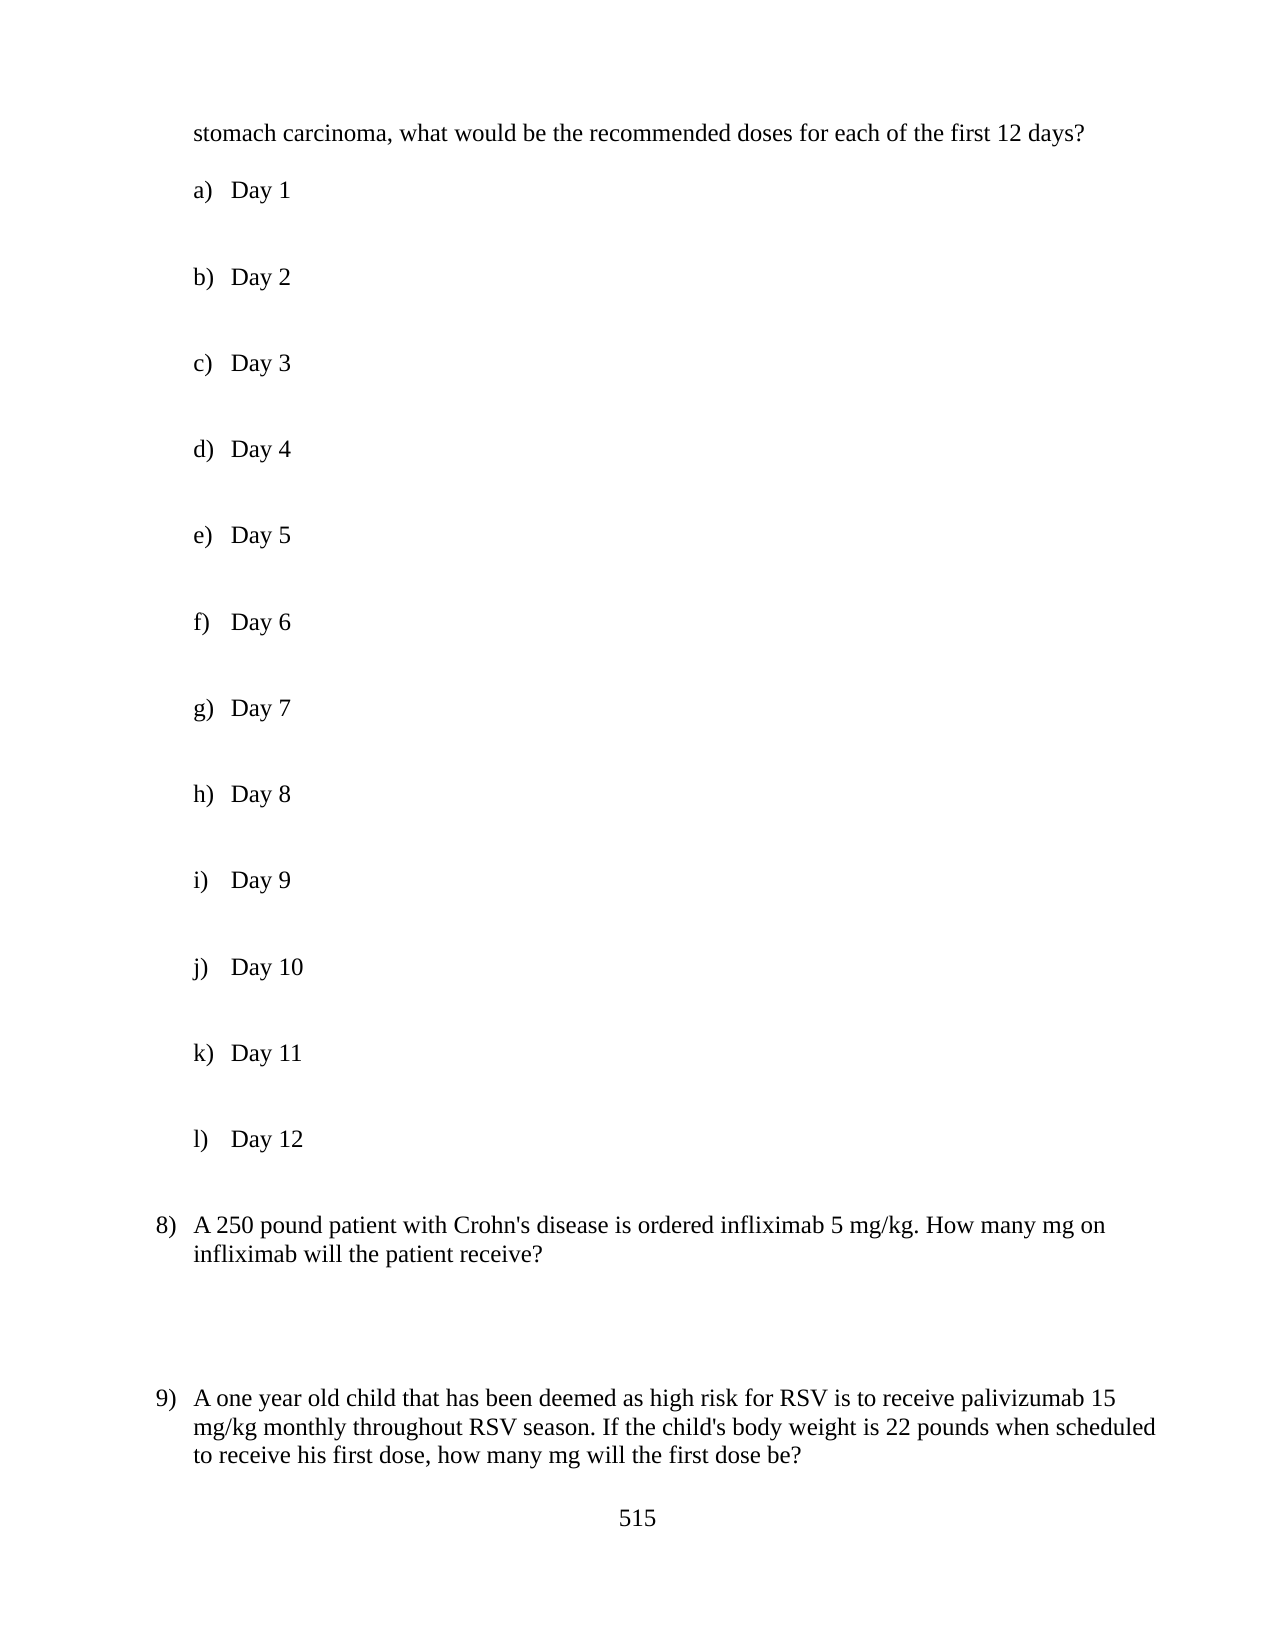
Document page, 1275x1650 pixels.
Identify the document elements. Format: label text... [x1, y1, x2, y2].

list Day 10 [193, 952, 1157, 981]
list Day 6 [193, 607, 1157, 636]
list Day 1 [193, 176, 1157, 204]
list A one year old child that has been deemed as high risk for RSV is to receive palivizumab 15 mg/kg monthly throughout RSV season. If the child's body weight is 22 pounds when scheduled to receive his first dose, how many mg will the first dose be? [156, 1383, 1157, 1469]
list Day 9 [193, 866, 1157, 894]
list Day 8 [193, 779, 1157, 808]
list stomach carcinoma, what would be the recommended doses for each of the first 12 days? [156, 118, 1157, 147]
list Day 5 [193, 521, 1157, 549]
list Day 3 [193, 348, 1157, 377]
list Day 11 [193, 1038, 1157, 1067]
list Day 4 [193, 434, 1157, 463]
list A 250 pound patient with Crohn's disease is ordered infliximab 5 mg/kg. How many mg on infliximab will the patient receive? [156, 1211, 1157, 1268]
list Day 12 [193, 1124, 1157, 1153]
list Day 2 [193, 262, 1157, 291]
list Day 7 [193, 693, 1157, 722]
